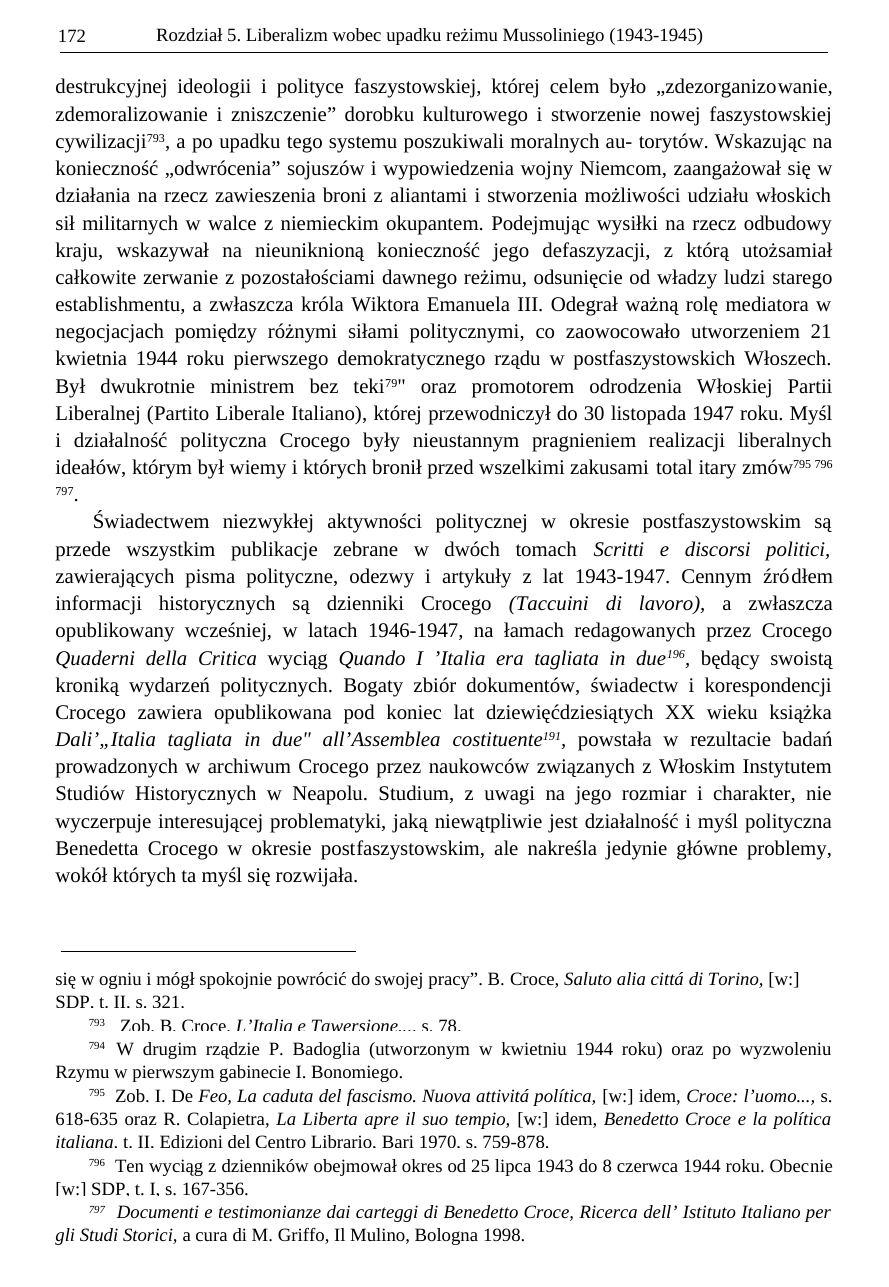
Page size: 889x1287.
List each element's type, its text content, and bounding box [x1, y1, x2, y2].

text się w ogniu i mógł spokojnie powrócić do swojej pracy”. B. Croce, Saluto alia cittá di Torino, [w:] SDP, t. II, s. 321. [55, 967, 833, 1007]
text Rozdział 5. Liberalizm wobec upadku reżimu Mussoliniego (1943-1945) [156, 24, 730, 46]
text 795 Zob. I. De Feo, La caduta del fascismo. Nuova attivitá política, [w:] idem, Croce: l’uomo..., s. 618-635 oraz R. Colapietra, La Liberta apre il suo tempio, [w:] idem, Benedetto Croce e la po­lítica italiana, t. II, Edizioni del Centro Librario, Bari 1970, s. 759-878. [55, 1084, 833, 1148]
text 797 Documenti e testimonianze dai carteggi di Benedetto Croce, Ricerca dell’ Istituto Italiano per gli Studi Storici, a cura di M. Griffo, Il Mulino, Bologna 1998. [55, 1201, 833, 1246]
text 796 Ten wyciąg z dzienników obejmował okres od 25 lipca 1943 do 8 czerwca 1944 roku. Obec­nie [w:] SDP, t. I, s. 167-356. [55, 1154, 833, 1196]
text 172 [58, 25, 90, 47]
text 794 W drugim rządzie P. Badoglia (utworzonym w kwietniu 1944 roku) oraz po wyzwoleniu Rzymu w pierwszym gabinecie I. Bonomiego. [55, 1037, 833, 1081]
text 793 Zob. B. Croce, L’Italia e Tawersione..., s. 78. [55, 1014, 833, 1031]
text Świadectwem niezwykłej aktywności politycznej w okresie postfaszystowskim są przede wszystkim publikacje zebrane w dwóch tomach Scritti e discorsi politici, zawierających pisma polityczne, odezwy i artykuły z lat 1943-1947. Cennym źró­dłem informacji historycznych są dzienniki Crocego (Taccuini di lavoro), a zwłasz­cza opublikowany wcześniej, w latach 1946-1947, na łamach redagowanych przez Crocego Quaderni della Critica wyciąg Quando I ’Italia era tagliata in due196, będą­cy swoistą kroniką wydarzeń politycznych. Bogaty zbiór dokumentów, świadectw i korespondencji Crocego zawiera opublikowana pod koniec lat dziewięćdziesiątych XX wieku książka Dali’„Italia tagliata in due" all’Assemblea costituente191, po­wstała w rezultacie badań prowadzonych w archiwum Crocego przez naukowców związanych z Włoskim Instytutem Studiów Historycznych w Neapolu. Studium, z uwagi na jego rozmiar i charakter, nie wyczerpuje interesującej problematyki, jaką niewątpliwie jest działalność i myśl polityczna Benedetta Crocego w okresie post­faszystowskim, ale nakreśla jedynie główne problemy, wokół których ta myśl się rozwijała. [55, 509, 833, 887]
text destrukcyjnej ideologii i polityce faszystowskiej, której celem było „zdezorganizo­wanie, zdemoralizowanie i zniszczenie” dorobku kulturowego i stworzenie nowej faszystowskiej cywilizacji793, a po upadku tego systemu poszukiwali moralnych au- torytów. Wskazując na konieczność „odwrócenia” sojuszów i wypowiedzenia woj­ny Niemcom, zaangażował się w działania na rzecz zawieszenia broni z aliantami i stworzenia możliwości udziału włoskich sił militarnych w walce z niemieckim okupantem. Podejmując wysiłki na rzecz odbudowy kraju, wskazywał na nieunik­nioną konieczność jego defaszyzacji, z którą utożsamiał całkowite zerwanie z po­zostałościami dawnego reżimu, odsunięcie od władzy ludzi starego establishmentu, a zwłaszcza króla Wiktora Emanuela III. Odegrał ważną rolę mediatora w nego­cjacjach pomiędzy różnymi siłami politycznymi, co zaowocowało utworzeniem 21 kwietnia 1944 roku pierwszego demokratycznego rządu w postfaszystowskich Włoszech. Był dwukrotnie ministrem bez teki79" oraz promotorem odrodzenia Wło­skiej Partii Liberalnej (Partito Liberale Italiano), której przewodniczył do 30 listopa­da 1947 roku. Myśl i działalność polityczna Crocego były nieustannym pragnieniem realizacji liberalnych ideałów, którym był wiemy i których bronił przed wszelkimi zakusami total itary zmów795 796 797. [55, 74, 833, 506]
